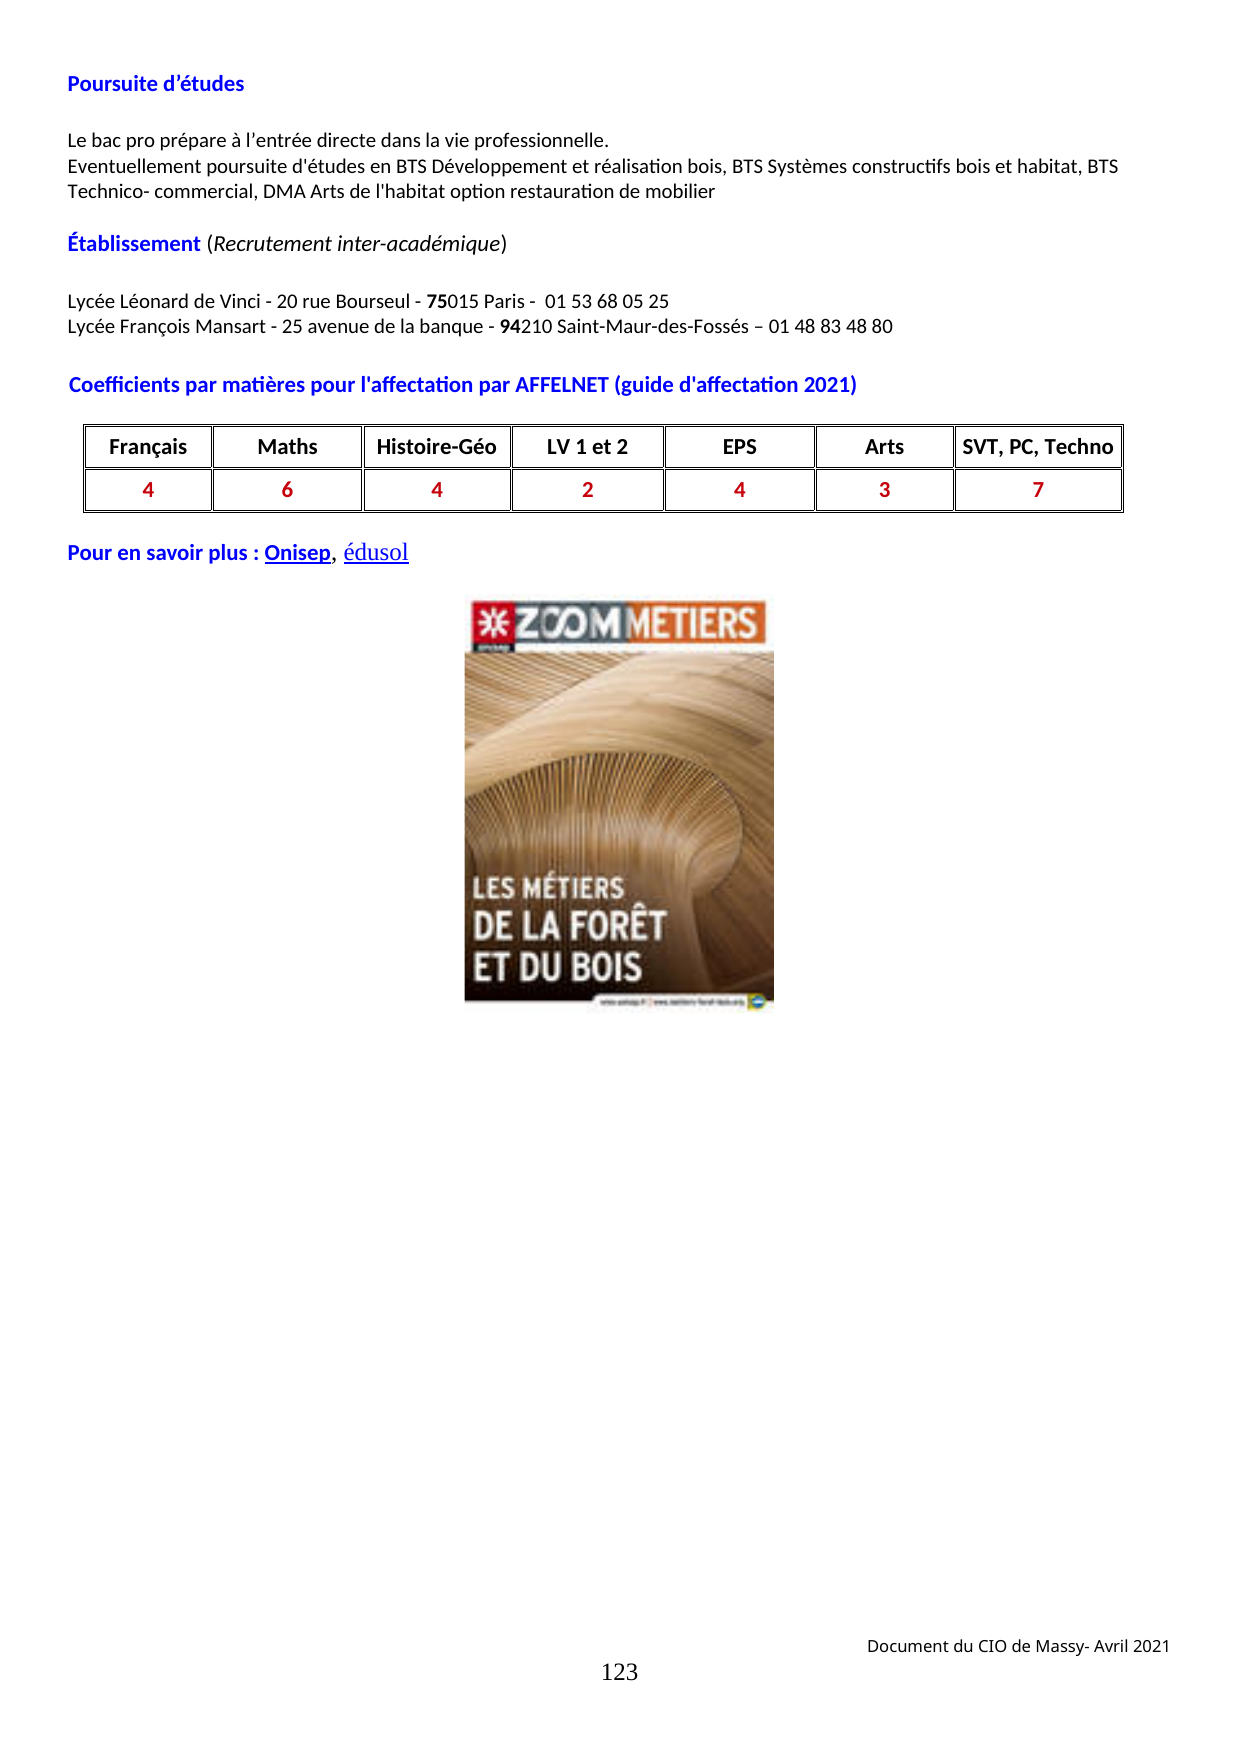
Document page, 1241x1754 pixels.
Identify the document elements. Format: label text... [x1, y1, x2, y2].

subtitle Coefficients par matières pour l'affectation par AFFELNET (guide d'affectation 2021) [69, 370, 1171, 398]
text Lycée François Mansart - 25 avenue de la banque - 94210 Saint-Maur-des-Fossés – 01 48 83 48 80 [67, 313, 1171, 339]
table_cell 4 [86, 470, 211, 509]
picture [464, 594, 774, 1024]
table_header LV 1 et 2 [513, 427, 663, 467]
text Lycée Léonard de Vinci - 20 rue Bourseul - 75015 Paris - 01 53 68 05 25 [67, 288, 1171, 313]
table_cell 7 [956, 470, 1121, 509]
table_header SVT, PC, Techno [956, 427, 1121, 467]
table_header Arts [817, 427, 953, 467]
table_cell 4 [666, 470, 814, 509]
text Le bac pro prépare à l’entrée directe dans la vie professionnelle. [67, 128, 1171, 153]
table_header EPS [666, 427, 814, 467]
subtitle Poursuite d’études [67, 69, 1171, 97]
text Eventuellement poursuite d'études en BTS Développement et réalisation bois, BTS Systèmes constructifs bois et habitat, BTS Technico- commercial, DMA Arts de l'habitat option restauration de mobilier [67, 153, 1171, 204]
table_cell 3 [817, 470, 953, 509]
table_cell 4 [365, 470, 510, 509]
table_header Français [86, 427, 211, 467]
subtitle Pour en savoir plus : Onisep, édusol [67, 537, 1171, 566]
text Établissement (Recrutement inter-académique) [67, 229, 1171, 257]
table_header Maths [214, 427, 361, 467]
table_cell 2 [513, 470, 663, 509]
table_header Histoire-Géo [365, 427, 510, 467]
table_cell 6 [214, 470, 361, 509]
